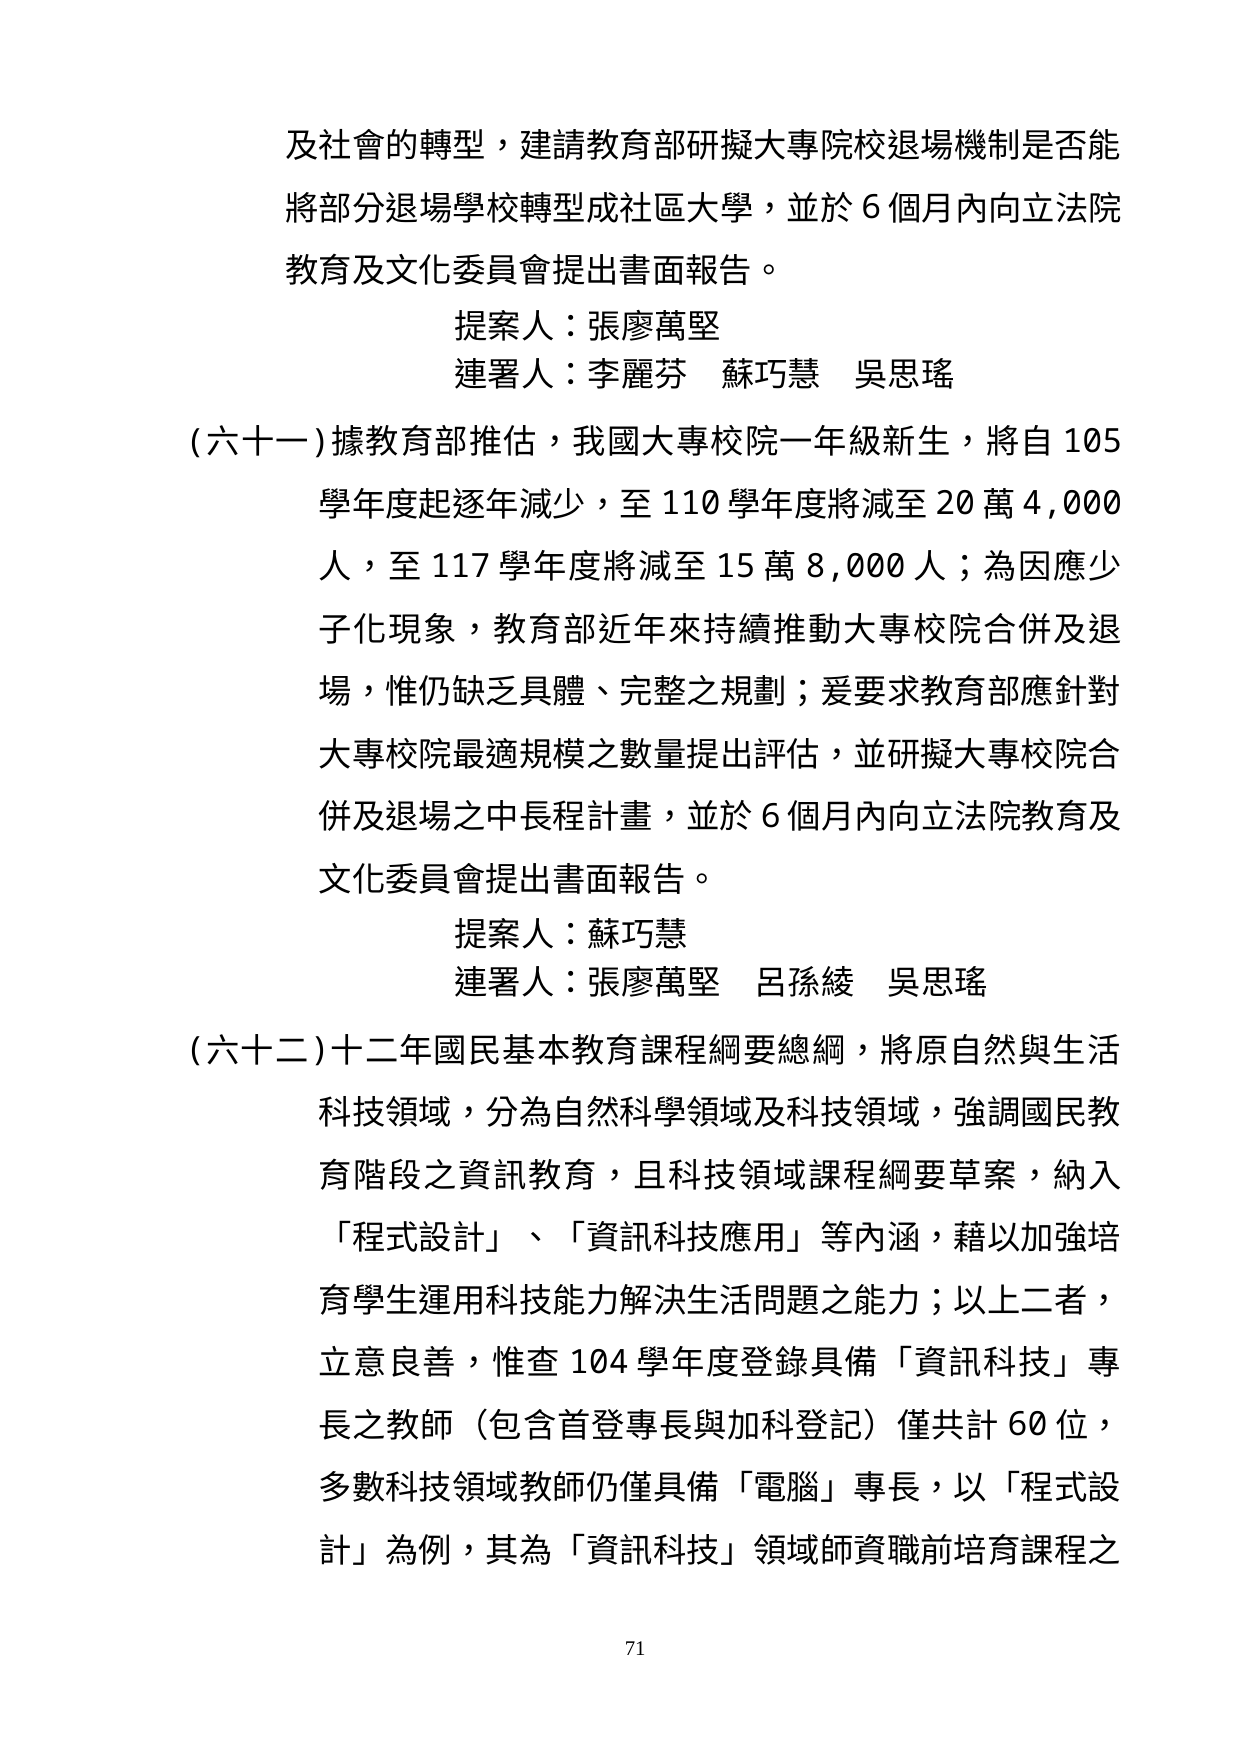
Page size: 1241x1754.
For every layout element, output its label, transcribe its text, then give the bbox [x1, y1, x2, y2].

text 及社會的轉型，建請教育部研擬大專院校退場機制是否能將部分退場學校轉型成社區大學，並於6個月內向立法院教育及文化委員會提出書面報告。 [185, 112, 1122, 300]
text (六十一)據教育部推估，我國大專校院一年級新生，將自105學年度起逐年減少，至110學年度將減至20萬4,000人，至117學年度將減至15萬8,000人；為因應少子化現象，教育部近年來持續推動大專校院合併及退場，惟仍缺乏具體、完整之規劃；爰要求教育部應針對大專校院最適規模之數量提出評估，並研擬大專校院合併及退場之中長程計畫，並於6個月內向立法院教育及文化委員會提出書面報告。 [185, 408, 1122, 908]
text 提案人：蘇巧慧 [148, 908, 1122, 956]
text 連署人：李麗芬 蘇巧慧 吳思瑤 [148, 348, 1122, 396]
text (六十二)十二年國民基本教育課程綱要總綱，將原自然與生活科技領域，分為自然科學領域及科技領域，強調國民教育階段之資訊教育，且科技領域課程綱要草案，納入「程式設計」、「資訊科技應用」等內涵，藉以加強培育學生運用科技能力解決生活問題之能力；以上二者，立意良善，惟查104學年度登錄具備「資訊科技」專長之教師（包含首登專長與加科登記）僅共計60位，多數科技領域教師仍僅具備「電腦」專長，以「程式設計」為例，其為「資訊科技」領域師資職前培育課程之 [185, 1016, 1122, 1579]
text 提案人：張廖萬堅 [148, 300, 1122, 348]
text 連署人：張廖萬堅 呂孫綾 吳思瑤 [148, 956, 1122, 1004]
